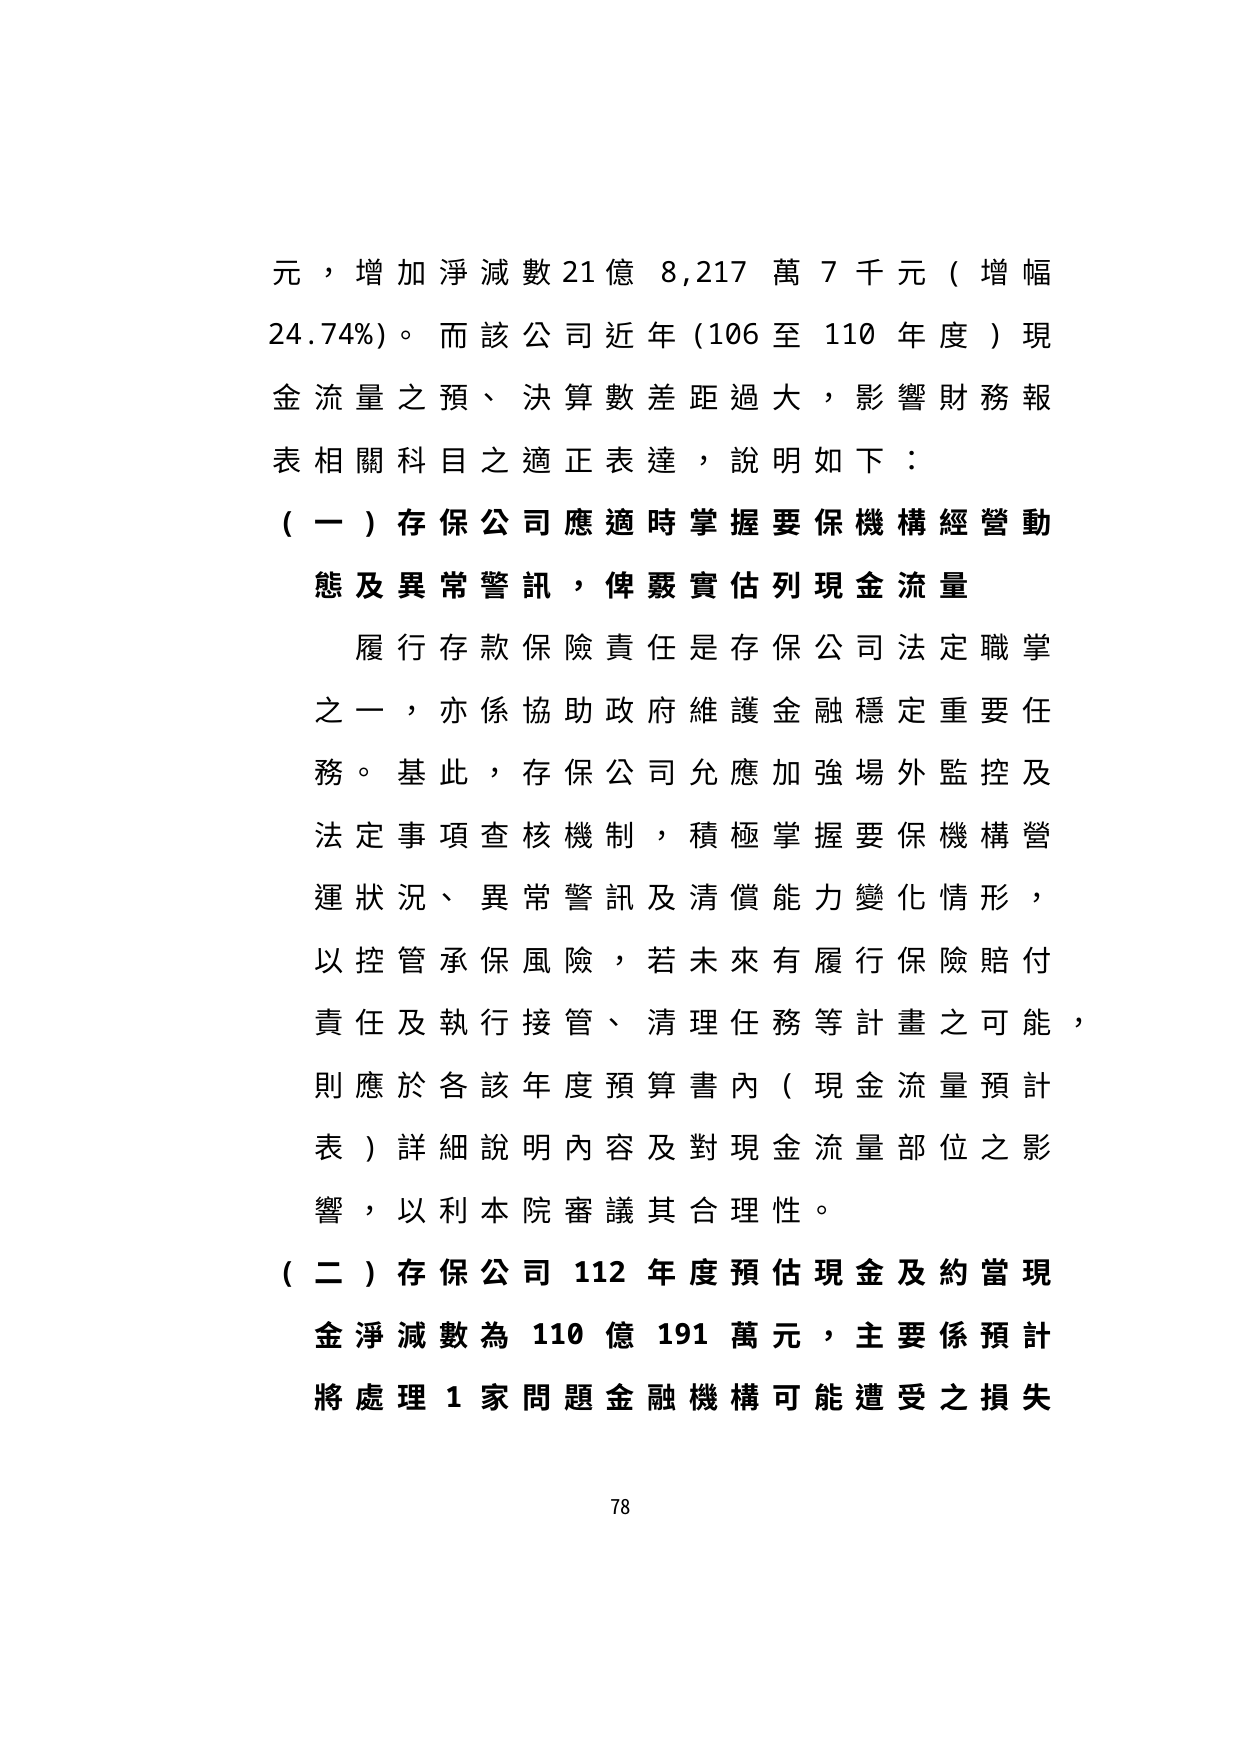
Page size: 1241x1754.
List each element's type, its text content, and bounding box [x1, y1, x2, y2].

text (二)存保公司112年度預估現金及約當現金淨減數為110億191萬元，主要係預計將處理1家問題金融機構可能遭受之損失 [242, 1229, 1058, 1417]
text 履行存款保險責任是存保公司法定職掌之一，亦係協助政府維護金融穩定重要任務。基此，存保公司允應加強場外監控及法定事項查核機制，積極掌握要保機構營運狀況、異常警訊及清償能力變化情形，以控管承保風險，若未來有履行保險賠付責任及執行接管、清理任務等計畫之可能，則應於各該年度預算書內(現金流量預計表)詳細說明內容及對現金流量部位之影響，以利本院審議其合理性。 [271, 604, 1058, 1229]
text (一)存保公司應適時掌握要保機構經營動態及異常警訊，俾覈實估列現金流量 [242, 479, 1058, 604]
text 元，增加淨減數21億8,217萬7千元(增幅24.74%)。而該公司近年(106至110年度)現金流量之預、決算數差距過大，影響財務報表相關科目之適正表達，說明如下： [242, 229, 1058, 479]
